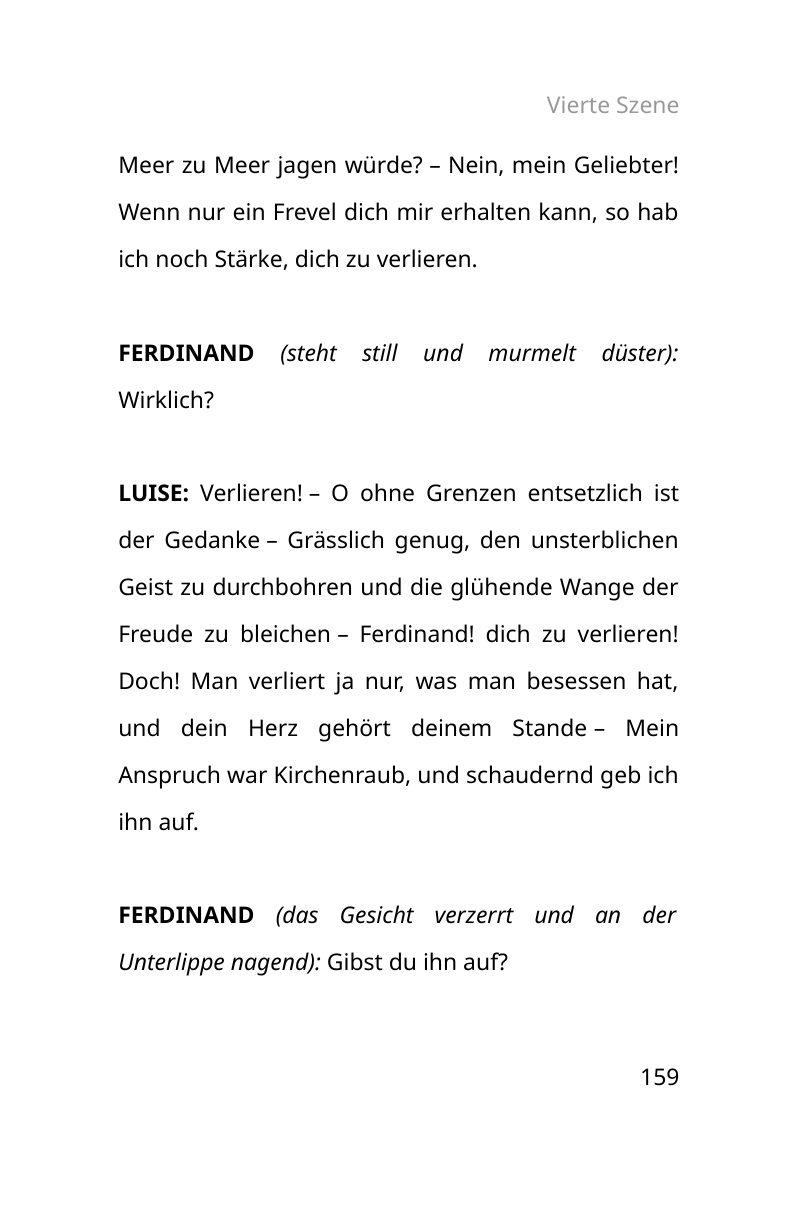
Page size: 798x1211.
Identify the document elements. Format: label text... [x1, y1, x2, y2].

text FERDINAND (steht still und murmelt düster): Wirklich? [118, 302, 679, 415]
text LUISE: Verlieren! – O ohne Grenzen entsetzlich ist der Gedanke – Grässlich genug, den unsterblichen Geist zu durchbohren und die glühende Wange der Freude zu bleichen – Ferdinand! dich zu verlieren! Doch! Man verliert ja nur, was man besessen hat, und dein Herz gehört deinem Stande – Mein Anspruch war Kirchenraub, und schaudernd geb ich ihn auf. [118, 442, 679, 837]
text Meer zu Meer jagen würde? – Nein, mein Geliebter! Wenn nur ein Frevel dich mir erhalten kann, so hab ich noch Stärke, dich zu verlieren. [118, 149, 679, 274]
text FERDINAND (das Gesicht verzerrt und an der Unterlippe nagend): Gibst du ihn auf? [118, 864, 679, 977]
